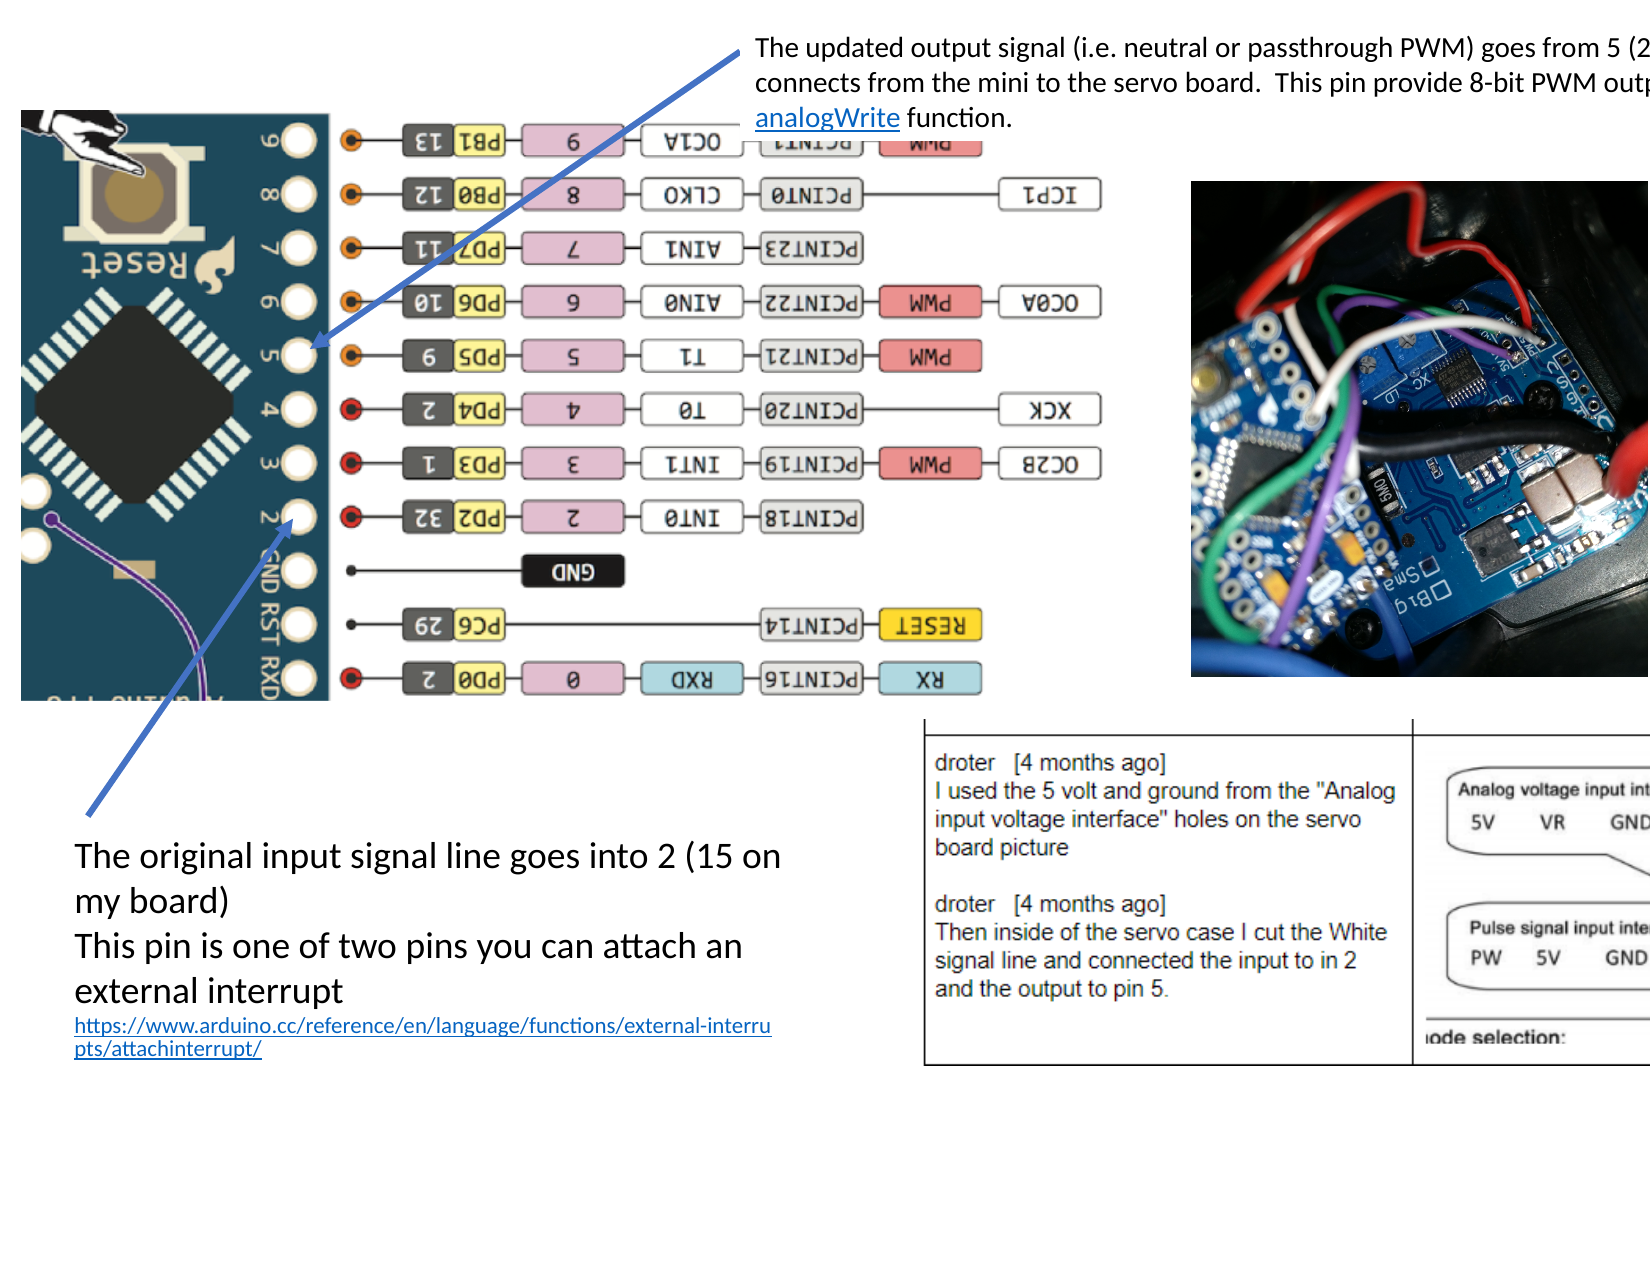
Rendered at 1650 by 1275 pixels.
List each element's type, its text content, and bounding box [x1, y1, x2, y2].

text_box The original input signal line goes into 2 (15 on my board) This pin is one of two pins you can attach an external interrupt https://www.arduino.cc/reference/en/language/functions/external-interrupts/attachinterrupt/ [59, 823, 799, 1046]
picture [885, 719, 1650, 1066]
picture [20, 109, 1650, 701]
text_box The updated output signal (i.e. neutral or passthrough PWM) goes from 5 (20 on my board) which connects from the mini to the servo board. This pin provide 8-bit PWM output with the analogWrite function. [740, 21, 1650, 141]
